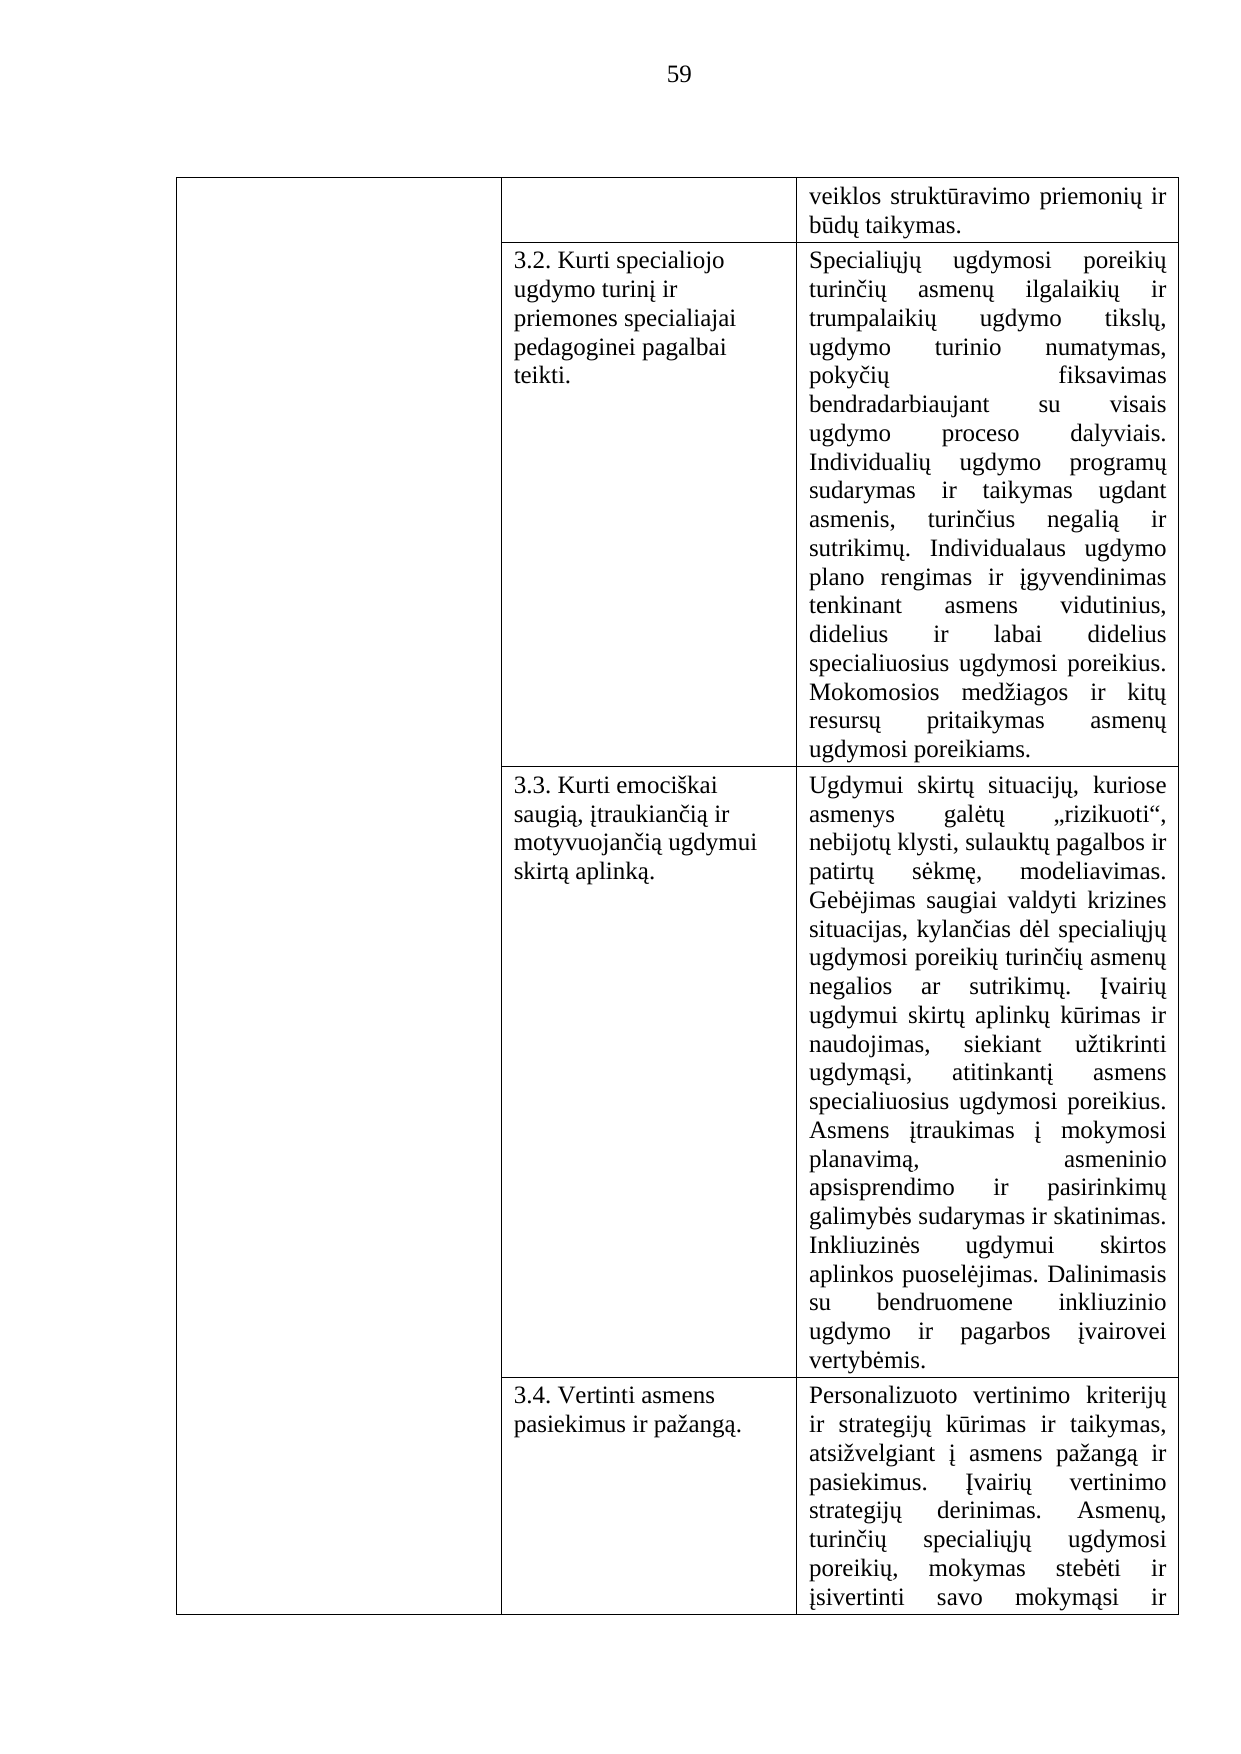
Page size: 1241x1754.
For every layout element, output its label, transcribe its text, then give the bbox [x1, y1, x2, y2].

table_cell [177, 178, 501, 1613]
table_cell 3.3. Kurti emociškai saugią, įtraukiančią ir motyvuojančią ugdymui skirtą aplinką. [502, 767, 796, 1377]
table_cell Ugdymui skirtų situacijų, kuriose asmenys galėtų „rizikuoti“, nebijotų klysti, sulauktų pagalbos ir patirtų sėkmę, modeliavimas. Gebėjimas saugiai valdyti krizines situacijas, kylančias dėl specialiųjų ugdymosi poreikių turinčių asmenų negalios ar sutrikimų. Įvairių ugdymui skirtų aplinkų kūrimas ir naudojimas, siekiant užtikrinti ugdymąsi, atitinkantį asmens specialiuosius ugdymosi poreikius. Asmens įtraukimas į mokymosi planavimą, asmeninio apsisprendimo ir pasirinkimų galimybės sudarymas ir skatinimas. Inkliuzinės ugdymui skirtos aplinkos puoselėjimas. Dalinimasis su bendruomene inkliuzinio ugdymo ir pagarbos įvairovei vertybėmis. [797, 767, 1178, 1377]
table_cell 3.2. Kurti specialiojo ugdymo turinį ir priemones specialiajai pedagoginei pagalbai teikti. [502, 243, 796, 766]
table_cell 3.4. Vertinti asmens pasiekimus ir pažangą. [502, 1378, 796, 1613]
table_cell Personalizuoto vertinimo kriterijų ir strategijų kūrimas ir taikymas, atsižvelgiant į asmens pažangą ir pasiekimus. Įvairių vertinimo strategijų derinimas. Asmenų, turinčių specialiųjų ugdymosi poreikių, mokymas stebėti ir įsivertinti savo mokymąsi ir [797, 1378, 1178, 1613]
table_cell [502, 178, 796, 242]
table_cell veiklos struktūravimo priemonių ir būdų taikymas. [797, 178, 1178, 242]
table_cell Specialiųjų ugdymosi poreikių turinčių asmenų ilgalaikių ir trumpalaikių ugdymo tikslų, ugdymo turinio numatymas, pokyčių fiksavimas bendradarbiaujant su visais ugdymo proceso dalyviais. Individualių ugdymo programų sudarymas ir taikymas ugdant asmenis, turinčius negalią ir sutrikimų. Individualaus ugdymo plano rengimas ir įgyvendinimas tenkinant asmens vidutinius, didelius ir labai didelius specialiuosius ugdymosi poreikius. Mokomosios medžiagos ir kitų resursų pritaikymas asmenų ugdymosi poreikiams. [797, 243, 1178, 766]
